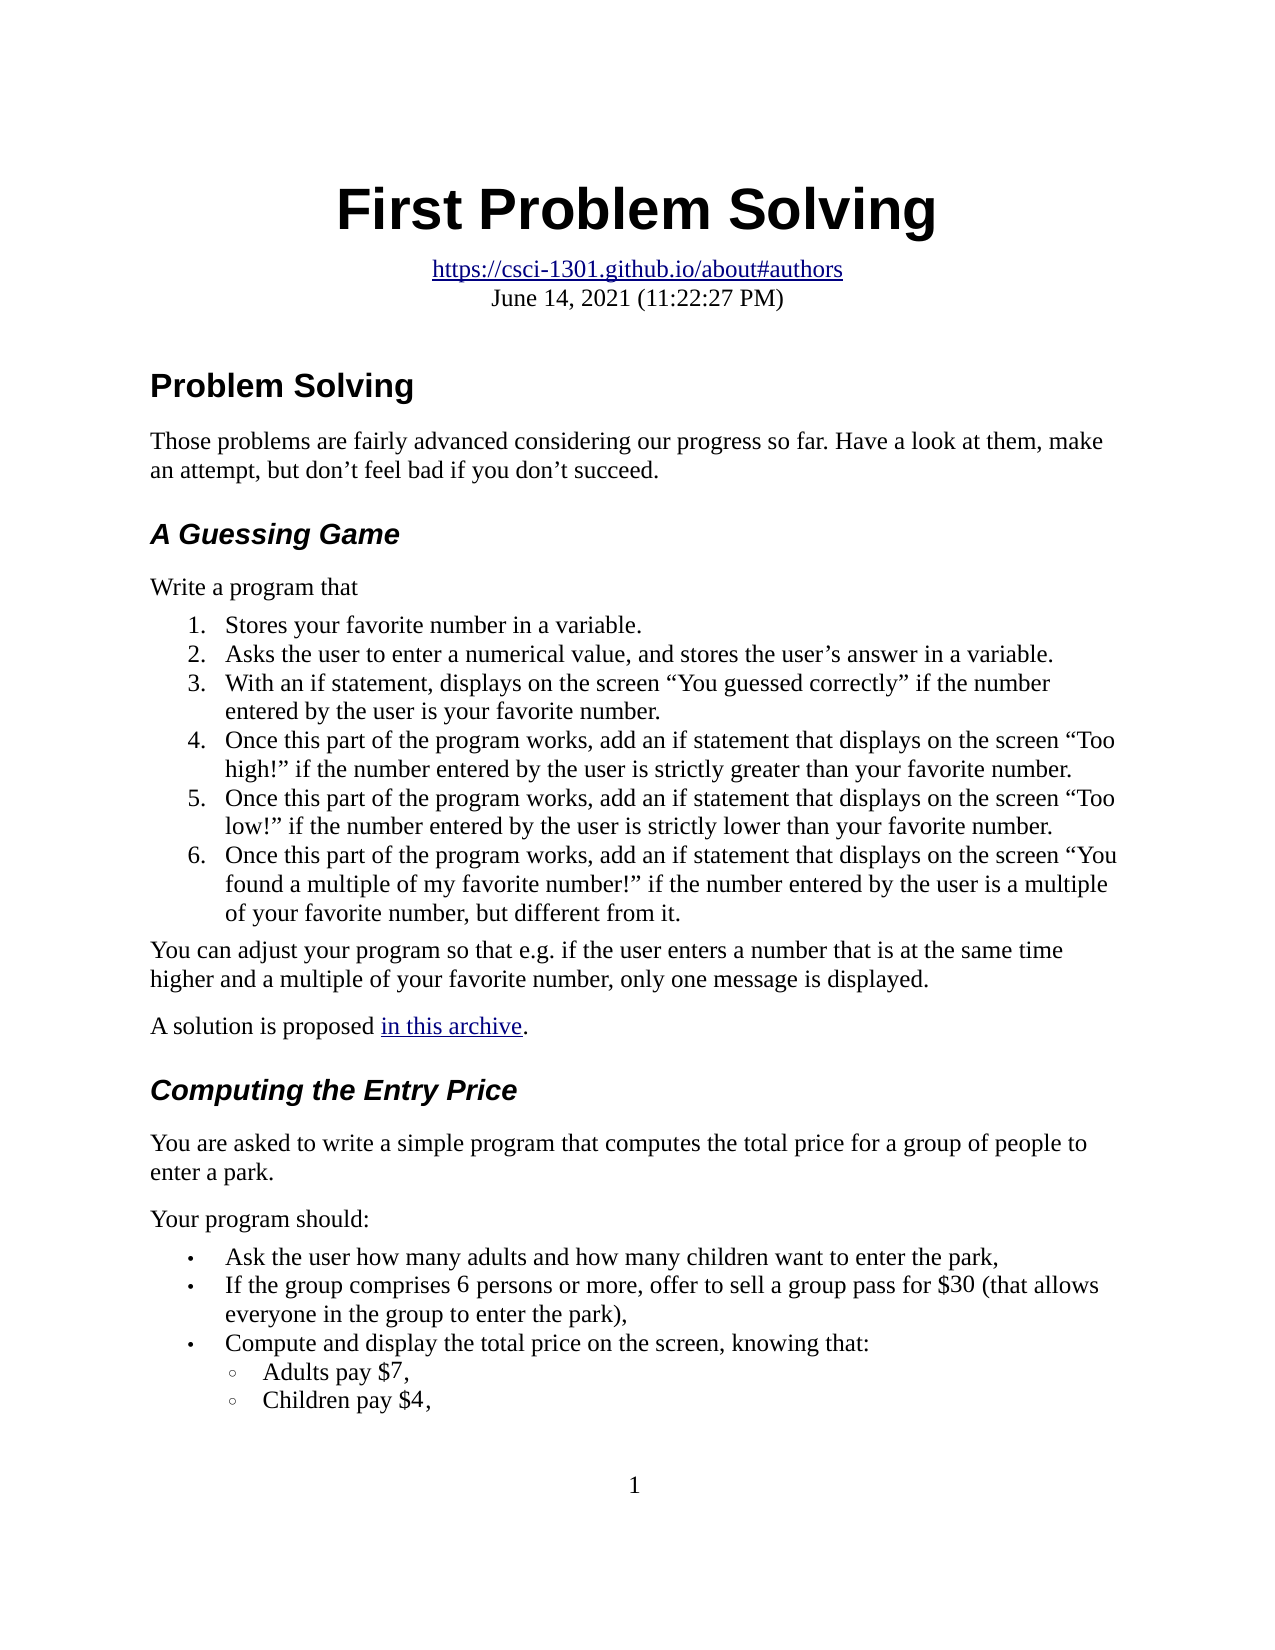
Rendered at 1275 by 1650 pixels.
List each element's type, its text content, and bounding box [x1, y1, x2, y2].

text You are asked to write a simple program that computes the total price for a group of people to enter a park. [150, 1128, 1125, 1186]
text Write a program that [150, 572, 1125, 601]
list Once this part of the program works, add an if statement that displays on the screen “You found a multiple of my favorite number!” if the number entered by the user is a multiple of your favorite number, but different from it. [187, 840, 1125, 926]
list Once this part of the program works, add an if statement that displays on the screen “Too high!” if the number entered by the user is strictly greater than your favorite number. [187, 725, 1125, 783]
list Compute and display the total price on the screen, knowing that: [187, 1328, 1125, 1357]
title First Problem Solving [150, 175, 1125, 242]
subtitle A Guessing Game [150, 517, 1125, 551]
list With an if statement, displays on the screen “You guessed correctly” if the number entered by the user is your favorite number. [187, 668, 1125, 725]
subtitle Problem Solving [150, 366, 1125, 404]
text June 14, 2021 (11:22:27 PM) [150, 283, 1125, 312]
list Asks the user to enter a numerical value, and stores the user’s answer in a variable. [187, 639, 1125, 668]
list Ask the user how many adults and how many children want to enter the park, [187, 1242, 1125, 1270]
list Adults pay $, [225, 1357, 1125, 1385]
subtitle Computing the Entry Price [150, 1073, 1125, 1107]
text A solution is proposed in this archive. [150, 1011, 1125, 1039]
list If the group comprises persons or more, offer to sell a group pass for $ (that allows everyone in the group to enter the park), [187, 1270, 1125, 1328]
list Once this part of the program works, add an if statement that displays on the screen “Too low!” if the number entered by the user is strictly lower than your favorite number. [187, 783, 1125, 840]
text https://csci-1301.github.io/about#authors [150, 254, 1125, 283]
text Your program should: [150, 1204, 1125, 1233]
text Those problems are fairly advanced considering our progress so far. Have a look at them, make an attempt, but don’t feel bad if you don’t succeed. [150, 426, 1125, 483]
text You can adjust your program so that e.g. if the user enters a number that is at the same time higher and a multiple of your favorite number, only one message is displayed. [150, 935, 1125, 993]
list Children pay $, [225, 1385, 1125, 1414]
list Stores your favorite number in a variable. [187, 610, 1125, 639]
